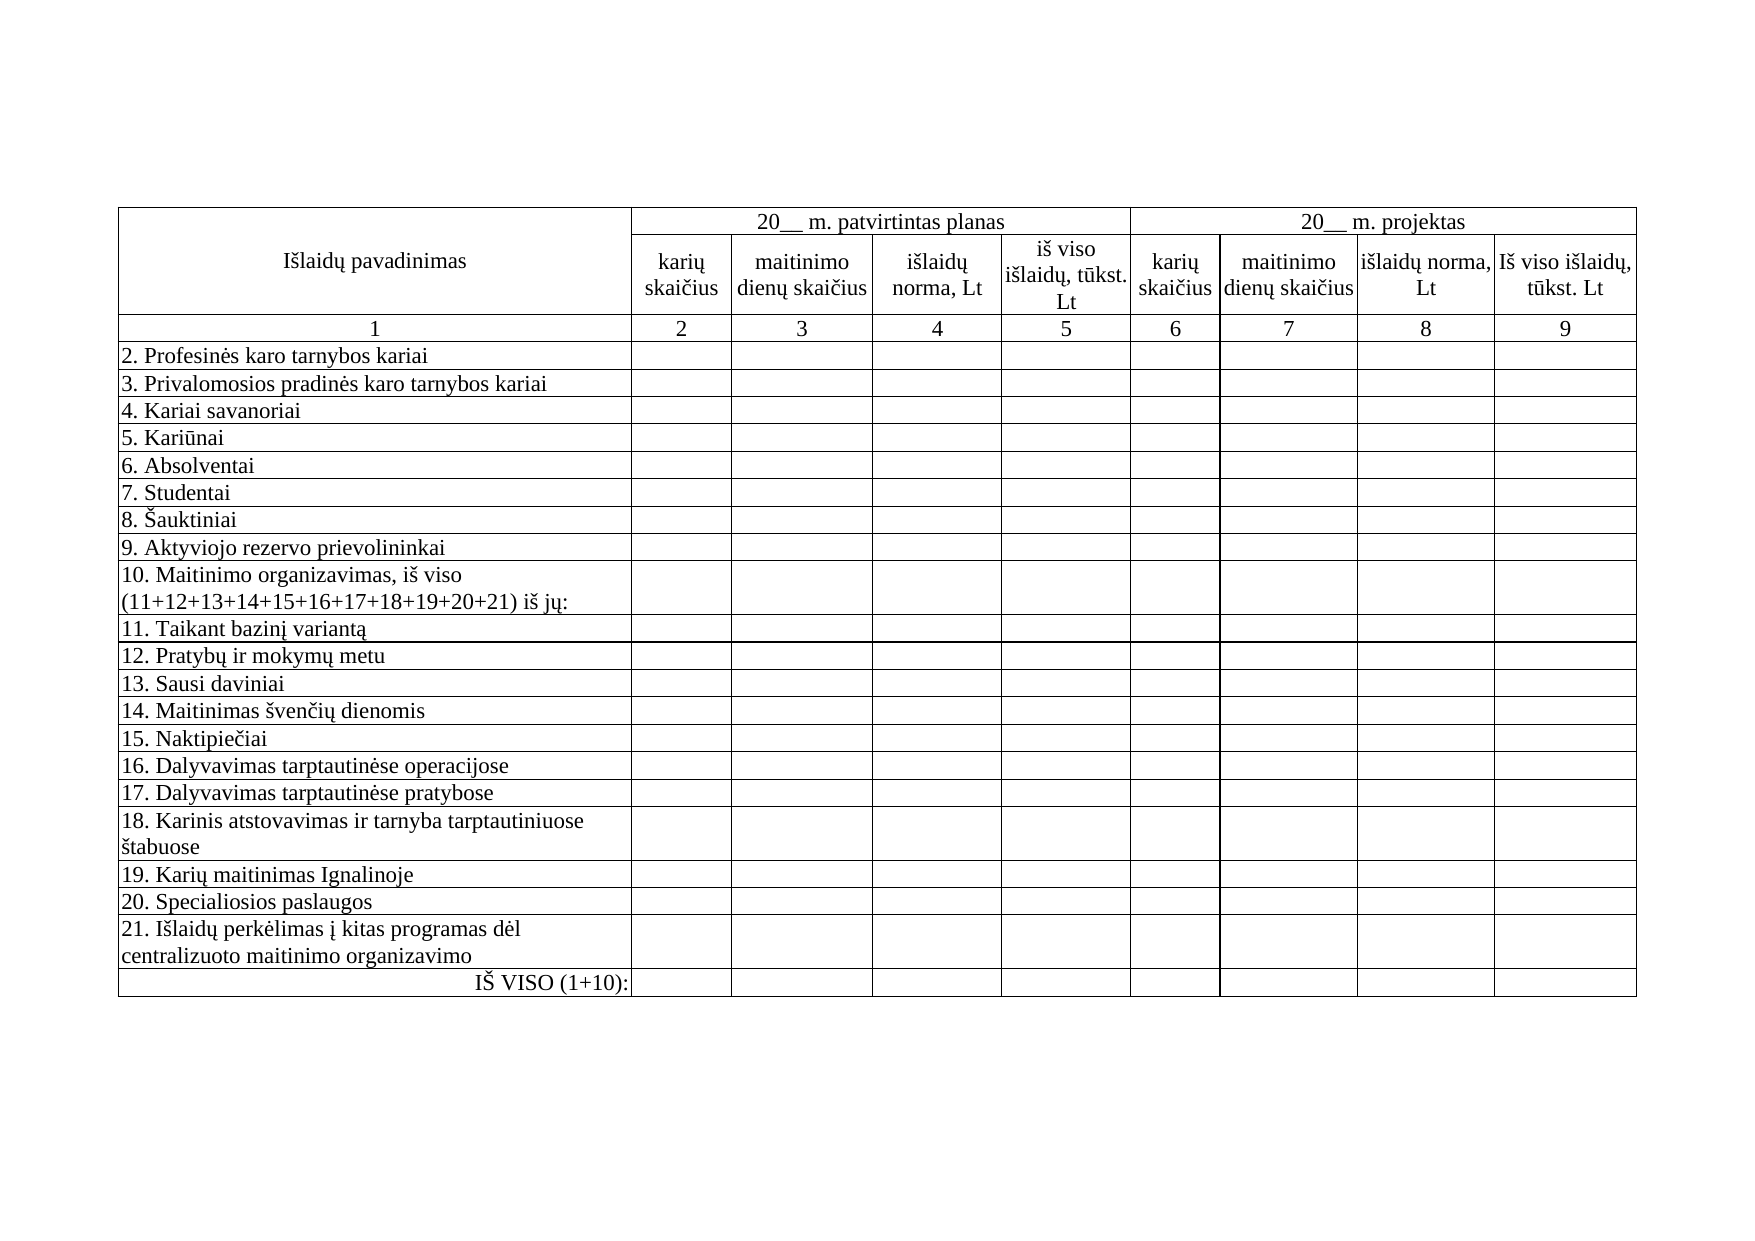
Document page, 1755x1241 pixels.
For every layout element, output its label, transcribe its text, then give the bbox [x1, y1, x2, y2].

table_cell [732, 752, 872, 778]
table_cell [1358, 861, 1494, 887]
table_cell [1002, 534, 1130, 560]
table_cell 5 [1002, 315, 1130, 341]
table_cell išlaidų norma, Lt [873, 235, 1001, 314]
table_cell 11. Taikant bazinį variantą [119, 615, 631, 641]
table_cell [1002, 507, 1130, 533]
table_cell iš viso išlaidų, tūkst. Lt [1002, 235, 1130, 314]
table_cell [1495, 697, 1636, 724]
table_header 20__ m. patvirtintas planas [632, 208, 1130, 234]
table_cell [1221, 780, 1357, 806]
table_cell [1358, 888, 1494, 914]
table_cell maitinimo dienų skaičius [732, 235, 872, 314]
table_cell [1495, 479, 1636, 506]
table_cell [1131, 888, 1219, 914]
table_cell [1495, 752, 1636, 778]
table_cell [632, 479, 731, 506]
table_cell 3 [732, 315, 872, 341]
table_cell 1 [119, 315, 631, 341]
table_cell [1358, 370, 1494, 396]
table_cell [1221, 697, 1357, 724]
table_cell [1002, 479, 1130, 506]
table_cell karių skaičius [1131, 235, 1219, 314]
table_cell 2 [632, 315, 731, 341]
table_cell [1002, 342, 1130, 368]
table_cell 12. Pratybų ir mokymų metu [119, 643, 631, 669]
table_cell [1131, 670, 1219, 696]
table_cell [1002, 725, 1130, 751]
table_cell [1358, 752, 1494, 778]
table_cell [873, 479, 1001, 506]
table_cell [1131, 424, 1219, 451]
table_cell [873, 342, 1001, 368]
table_cell [1221, 725, 1357, 751]
table_cell [1002, 643, 1130, 669]
table_cell [1358, 534, 1494, 560]
table_cell [732, 424, 872, 451]
table_cell 6. Absolventai [119, 452, 631, 478]
table_cell [873, 915, 1001, 968]
table_cell [632, 561, 731, 614]
table_cell [1221, 861, 1357, 887]
table_cell [873, 725, 1001, 751]
table_cell [1131, 507, 1219, 533]
table_cell išlaidų norma, Lt [1358, 235, 1494, 314]
table_cell [1131, 534, 1219, 560]
table_cell [1358, 725, 1494, 751]
table_cell [873, 888, 1001, 914]
table_cell [632, 452, 731, 478]
table_cell [732, 342, 872, 368]
table_cell [1358, 915, 1494, 968]
table_cell [873, 643, 1001, 669]
table_cell 9. Aktyviojo rezervo prievolininkai [119, 534, 631, 560]
table_cell [1495, 861, 1636, 887]
table_cell [632, 507, 731, 533]
table_cell [1131, 643, 1219, 669]
table_cell [1358, 697, 1494, 724]
table_cell [1131, 452, 1219, 478]
table_cell karių skaičius [632, 235, 731, 314]
table_cell [1002, 424, 1130, 451]
table_cell [632, 969, 731, 996]
table_cell 15. Naktipiečiai [119, 725, 631, 751]
table_cell [1221, 888, 1357, 914]
table_cell [873, 561, 1001, 614]
table_cell [1495, 507, 1636, 533]
table_header Išlaidų pavadinimas [119, 208, 631, 314]
table_cell [1131, 561, 1219, 614]
table_cell [1495, 643, 1636, 669]
table_cell [1131, 479, 1219, 506]
table_cell IŠ VISO (1+10): [119, 969, 631, 996]
table_cell [732, 452, 872, 478]
table_cell [1221, 969, 1357, 996]
table_cell 6 [1131, 315, 1219, 341]
table_cell [1221, 507, 1357, 533]
table_cell [1131, 370, 1219, 396]
table_cell [1221, 370, 1357, 396]
table_cell [1002, 615, 1130, 641]
table_cell [732, 780, 872, 806]
table_cell [732, 969, 872, 996]
table_cell [1131, 969, 1219, 996]
table_cell [873, 780, 1001, 806]
table_cell [873, 397, 1001, 423]
table_cell 16. Dalyvavimas tarptautinėse operacijose [119, 752, 631, 778]
table_cell [1495, 725, 1636, 751]
table_cell [1131, 915, 1219, 968]
table_cell [1002, 888, 1130, 914]
table_cell [873, 424, 1001, 451]
table_cell [873, 697, 1001, 724]
table_cell 21. Išlaidų perkėlimas į kitas programas dėl centralizuoto maitinimo organizavimo [119, 915, 631, 968]
table_cell [1221, 807, 1357, 859]
table_cell [1495, 888, 1636, 914]
table_cell [632, 643, 731, 669]
table_cell [1131, 697, 1219, 724]
table_cell [732, 697, 872, 724]
table_cell 10. Maitinimo organizavimas, iš viso (11+12+13+14+15+16+17+18+19+20+21) iš jų: [119, 561, 631, 614]
table_cell [732, 861, 872, 887]
table_cell [632, 670, 731, 696]
table_cell [732, 643, 872, 669]
table_cell [1002, 561, 1130, 614]
table_header 20__ m. projektas [1131, 208, 1636, 234]
table_cell [1002, 670, 1130, 696]
table_cell [1495, 342, 1636, 368]
table_cell [632, 807, 731, 859]
table_cell [632, 780, 731, 806]
table_cell [1221, 643, 1357, 669]
table_cell [1002, 915, 1130, 968]
table_cell [873, 807, 1001, 859]
table_cell [1221, 561, 1357, 614]
table_cell 2. Profesinės karo tarnybos kariai [119, 342, 631, 368]
table_cell 20. Specialiosios paslaugos [119, 888, 631, 914]
table_cell [1358, 807, 1494, 859]
table_cell [1002, 370, 1130, 396]
table_cell [1358, 424, 1494, 451]
table_cell [1002, 452, 1130, 478]
table_cell [1002, 969, 1130, 996]
table_cell [732, 370, 872, 396]
table_cell [1495, 969, 1636, 996]
table_cell [732, 915, 872, 968]
table_cell [1131, 342, 1219, 368]
table_cell 4 [873, 315, 1001, 341]
table_cell 19. Karių maitinimas Ignalinoje [119, 861, 631, 887]
table_cell 7. Studentai [119, 479, 631, 506]
table_cell [732, 479, 872, 506]
table_cell [1495, 670, 1636, 696]
table_cell [1002, 697, 1130, 724]
table_cell [732, 807, 872, 859]
table_cell [632, 697, 731, 724]
table_cell [1495, 915, 1636, 968]
table_cell [1495, 807, 1636, 859]
table_cell [1002, 780, 1130, 806]
table_cell 18. Karinis atstovavimas ir tarnyba tarptautiniuose štabuose [119, 807, 631, 859]
table_cell maitinimo dienų skaičius [1221, 235, 1357, 314]
table_cell [873, 670, 1001, 696]
table_cell [732, 615, 872, 641]
table_cell [1221, 915, 1357, 968]
table_cell [1221, 534, 1357, 560]
table_cell [1221, 342, 1357, 368]
table_cell [732, 534, 872, 560]
table_cell [732, 507, 872, 533]
table_cell [632, 342, 731, 368]
table_cell [1002, 752, 1130, 778]
table_cell 7 [1221, 315, 1357, 341]
table_cell [1358, 643, 1494, 669]
table_cell [1358, 397, 1494, 423]
table_cell [732, 670, 872, 696]
table_cell Iš viso išlaidų, tūkst. Lt [1495, 235, 1636, 314]
table_cell 8. Šauktiniai [119, 507, 631, 533]
table_cell [1495, 615, 1636, 641]
table_cell [1131, 807, 1219, 859]
table_cell [632, 752, 731, 778]
table_cell [632, 861, 731, 887]
table_cell [1358, 615, 1494, 641]
table_cell 4. Kariai savanoriai [119, 397, 631, 423]
table_cell [1495, 534, 1636, 560]
table_cell [732, 397, 872, 423]
table_cell [632, 725, 731, 751]
table_cell 13. Sausi daviniai [119, 670, 631, 696]
table_cell [1358, 507, 1494, 533]
table_cell [1221, 424, 1357, 451]
table_cell [873, 452, 1001, 478]
table_cell [632, 370, 731, 396]
table_cell 8 [1358, 315, 1494, 341]
table_cell [1221, 479, 1357, 506]
table_cell [1002, 397, 1130, 423]
table_cell [1358, 452, 1494, 478]
table_cell [1131, 725, 1219, 751]
table_cell [632, 888, 731, 914]
table_cell [1131, 615, 1219, 641]
table_cell [873, 752, 1001, 778]
table_cell [732, 561, 872, 614]
table_cell [1358, 479, 1494, 506]
table_cell [1495, 370, 1636, 396]
table_cell 3. Privalomosios pradinės karo tarnybos kariai [119, 370, 631, 396]
table_cell [1131, 752, 1219, 778]
table_cell 5. Kariūnai [119, 424, 631, 451]
table_cell [1495, 780, 1636, 806]
table_cell [732, 725, 872, 751]
table_cell [873, 370, 1001, 396]
table_cell [1495, 561, 1636, 614]
table_cell [1002, 807, 1130, 859]
table_cell [1495, 397, 1636, 423]
table_cell [1358, 342, 1494, 368]
table_cell [732, 888, 872, 914]
table_cell 9 [1495, 315, 1636, 341]
table_cell [873, 507, 1001, 533]
table_cell [632, 915, 731, 968]
table_cell [1002, 861, 1130, 887]
table_cell [632, 615, 731, 641]
table_cell [1221, 670, 1357, 696]
table_cell [632, 534, 731, 560]
table_cell [1358, 561, 1494, 614]
table_cell [1358, 780, 1494, 806]
table_cell [1221, 752, 1357, 778]
table_cell [1221, 452, 1357, 478]
table_cell [632, 424, 731, 451]
table_cell [1358, 670, 1494, 696]
table_cell [873, 969, 1001, 996]
table_cell [873, 861, 1001, 887]
table_cell [632, 397, 731, 423]
table_cell [1131, 780, 1219, 806]
table_cell 14. Maitinimas švenčių dienomis [119, 697, 631, 724]
table_cell [1495, 424, 1636, 451]
table_cell [873, 615, 1001, 641]
table_cell 17. Dalyvavimas tarptautinėse pratybose [119, 780, 631, 806]
table_cell [1131, 397, 1219, 423]
table_cell [1221, 615, 1357, 641]
table_cell [1221, 397, 1357, 423]
table_cell [873, 534, 1001, 560]
table_cell [1358, 969, 1494, 996]
table_cell [1495, 452, 1636, 478]
table_cell [1131, 861, 1219, 887]
